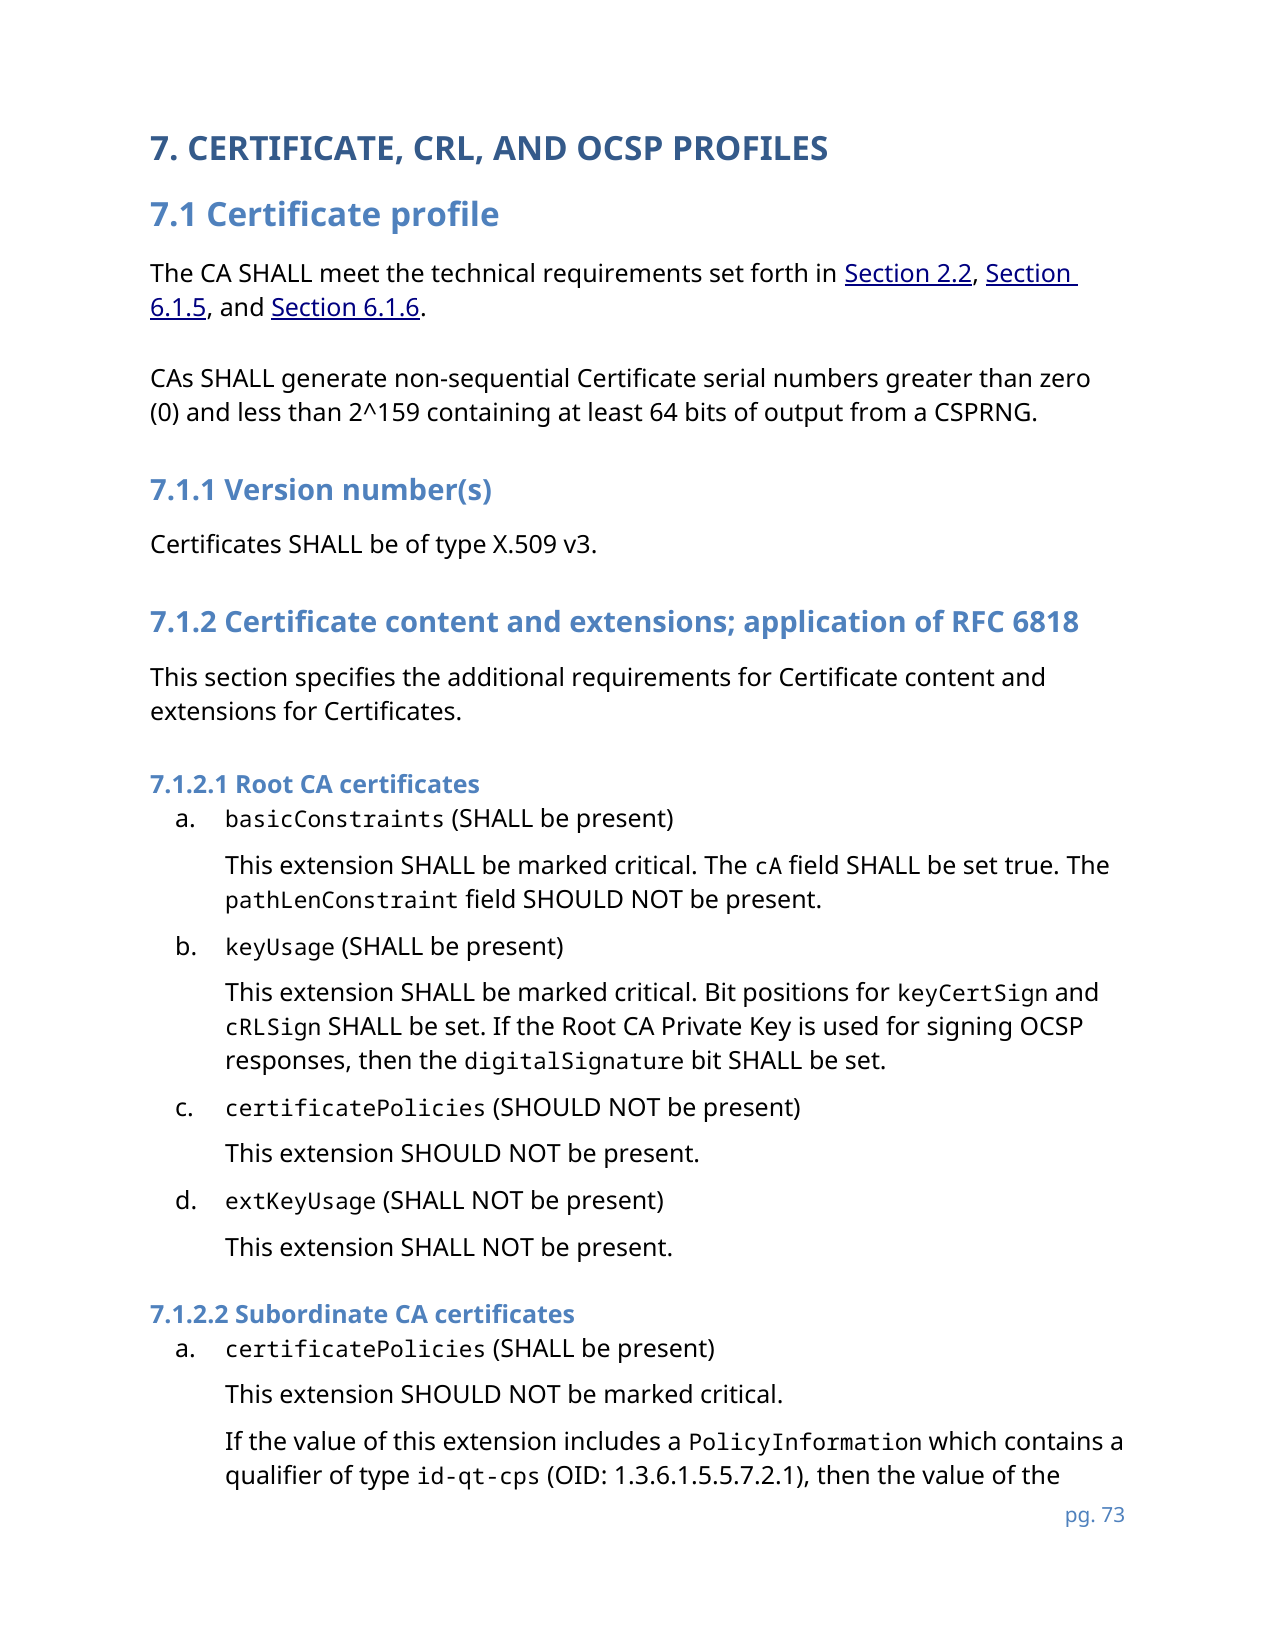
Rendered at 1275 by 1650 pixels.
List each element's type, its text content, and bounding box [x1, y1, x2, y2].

text CAs SHALL generate non-sequential Certificate serial numbers greater than zero (0) and less than 2^159 containing at least 64 bits of output from a CSPRNG. [150, 361, 1125, 429]
list If the value of this extension includes a PolicyInformation which contains a qualifier of type id-qt-cps (OID: 1.3.6.1.5.5.7.2.1), then the value of the [175, 1424, 1125, 1492]
text This section specifies the additional requirements for Certificate content and extensions for Certificates. [150, 659, 1125, 727]
list This extension SHALL be marked critical. Bit positions for keyCertSign and cRLSign SHALL be set. If the Root CA Private Key is used for signing OCSP responses, then the digitalSignature bit SHALL be set. [175, 975, 1125, 1077]
list This extension SHALL NOT be present. [175, 1229, 1125, 1263]
text Certificates SHALL be of type X.509 v3. [150, 527, 1125, 561]
subtitle 7.1 Certificate profile [150, 191, 1125, 237]
list This extension SHOULD NOT be present. [175, 1136, 1125, 1170]
list certificatePolicies (SHOULD NOT be present) [175, 1089, 1125, 1123]
subtitle 7.1.2 Certificate content and extensions; application of RFC 6818 [150, 601, 1125, 641]
subtitle 7.1.2.1 Root CA certificates [150, 767, 1125, 801]
list This extension SHALL be marked critical. The cA field SHALL be set true. The pathLenConstraint field SHOULD NOT be present. [175, 848, 1125, 916]
list extKeyUsage (SHALL NOT be present) [175, 1183, 1125, 1217]
list basicConstraints (SHALL be present) [175, 801, 1125, 835]
list This extension SHOULD NOT be marked critical. [175, 1377, 1125, 1411]
text The CA SHALL meet the technical requirements set forth in Section 2.2, Section 6.1.5, and Section 6.1.6. [150, 255, 1125, 323]
subtitle 7.1.1 Version number(s) [150, 469, 1125, 508]
subtitle 7. CERTIFICATE, CRL, AND OCSP PROFILES [150, 125, 1125, 170]
subtitle 7.1.2.2 Subordinate CA certificates [150, 1297, 1125, 1331]
list keyUsage (SHALL be present) [175, 928, 1125, 962]
list certificatePolicies (SHALL be present) [175, 1331, 1125, 1365]
